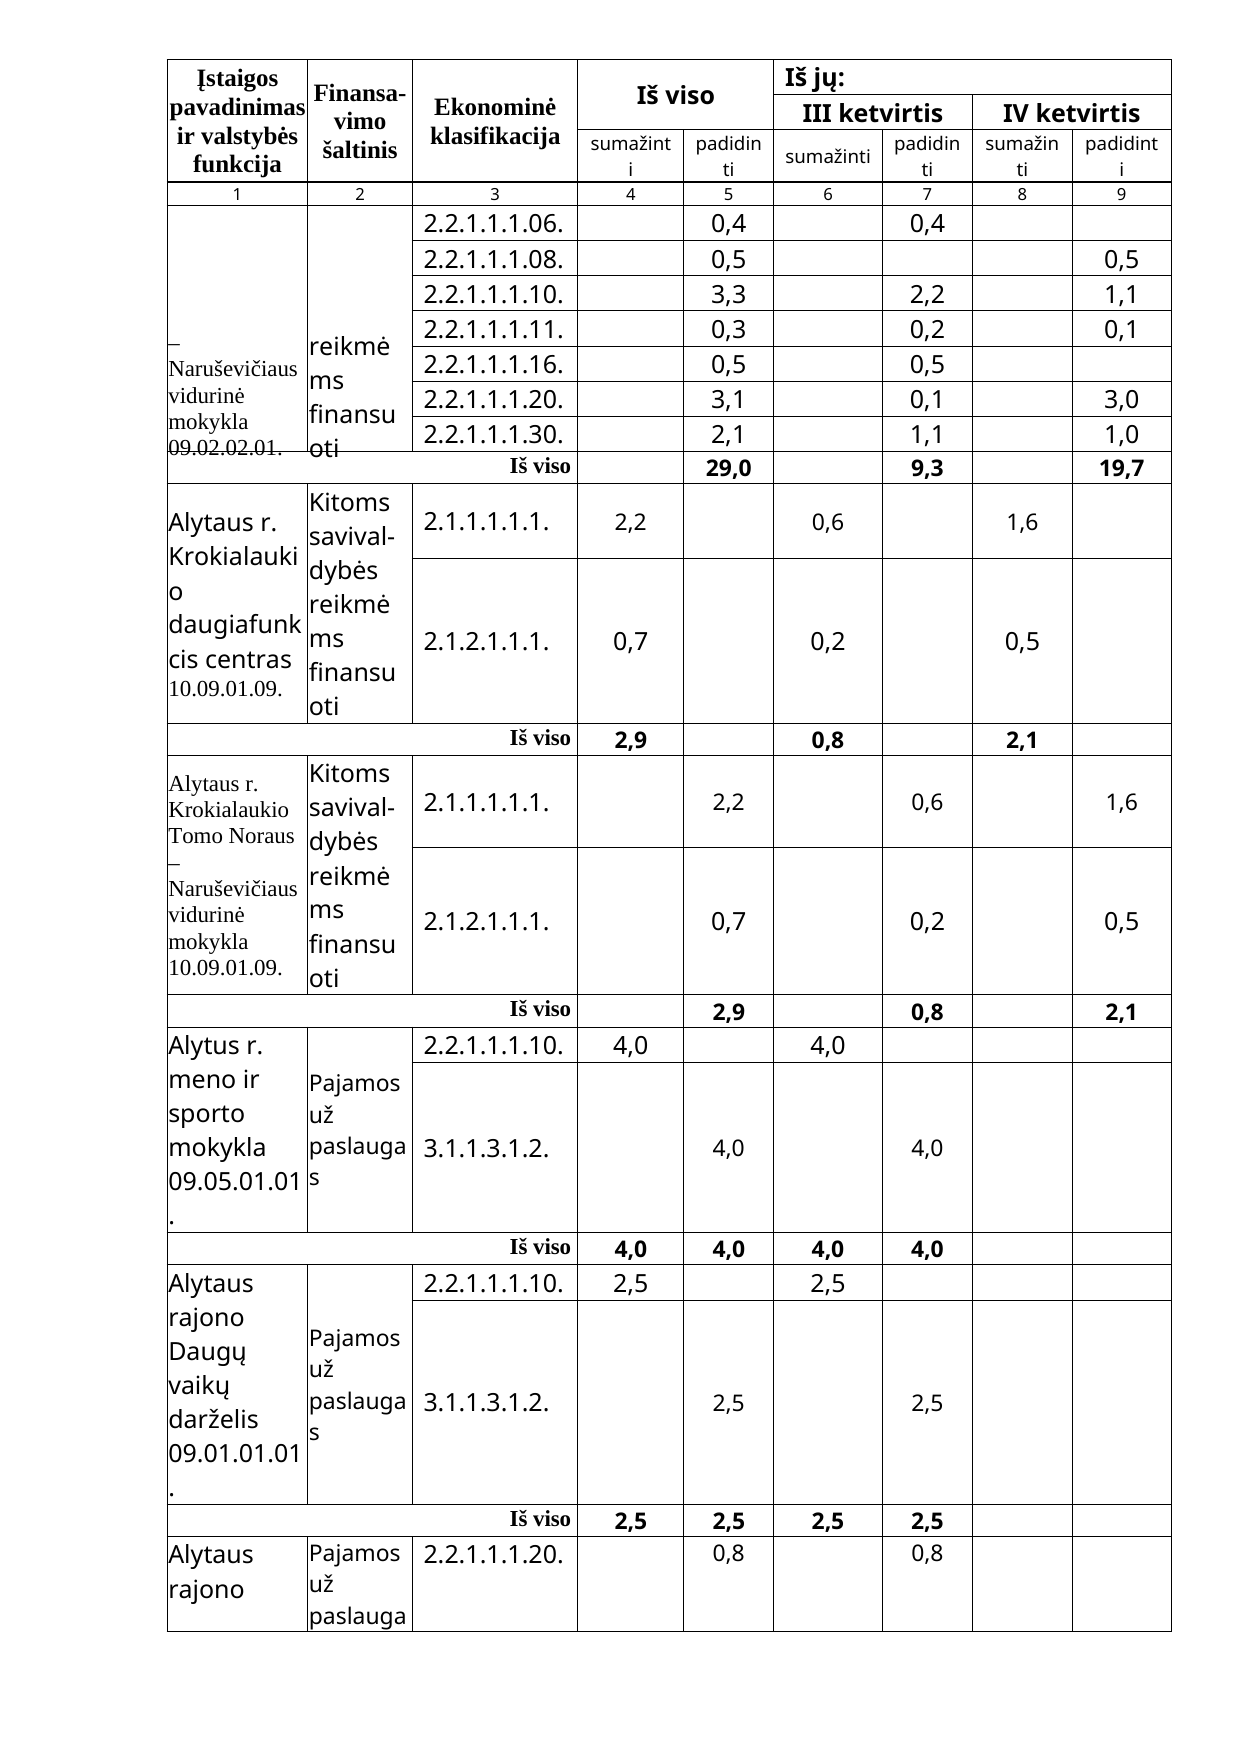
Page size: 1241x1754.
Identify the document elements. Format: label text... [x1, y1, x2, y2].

table_cell 2,5 [883, 1301, 972, 1504]
table_cell Alytaus r. Krokialaukio Tomo Noraus – Naruševičiaus vidurinė mokykla 10.09.01.09. [168, 756, 307, 994]
table_cell [774, 848, 882, 994]
table_cell 2,2 [578, 484, 683, 558]
table_cell 29,0 [684, 452, 773, 483]
table_cell [578, 347, 683, 381]
table_cell 0,5 [1073, 848, 1171, 994]
table_header Iš jų: [774, 60, 1171, 94]
table_cell padidinti [684, 130, 773, 181]
table_cell 2,5 [578, 1505, 683, 1536]
table_cell [578, 995, 683, 1027]
table_cell [883, 559, 972, 723]
table_cell [973, 1028, 1072, 1062]
table_cell 2 [308, 183, 412, 205]
table_cell sumažinti [973, 130, 1072, 181]
table_cell [1073, 1063, 1171, 1232]
table_cell 4,0 [883, 1233, 972, 1264]
table_cell 2,5 [774, 1505, 882, 1536]
table_cell 4,0 [684, 1233, 773, 1264]
table_cell [578, 756, 683, 847]
table_cell [1073, 559, 1171, 723]
table_cell [973, 276, 1072, 310]
table_cell 3,3 [684, 276, 773, 310]
table_cell [973, 417, 1072, 451]
table_cell [578, 276, 683, 310]
table_cell Alytaus rajono Daugų vaikų darželis 09.01.01.01. [168, 1265, 307, 1504]
table_cell 2,1 [973, 724, 1072, 755]
table_cell [883, 1265, 972, 1299]
table_cell 2.1.2.1.1.1. [413, 559, 577, 723]
table_cell [973, 848, 1072, 994]
table_cell 2,5 [684, 1505, 773, 1536]
table_cell 0,5 [684, 241, 773, 275]
table_cell 4,0 [774, 1233, 882, 1264]
table_cell reikmėms finansuoti [308, 206, 412, 451]
table_cell Pajamos už paslaugas [308, 1028, 412, 1232]
table_cell Kitoms savival-dybės reikmėms finansuoti [308, 756, 412, 994]
table_cell – Naruševičiaus vidurinė mokykla 09.02.02.01. [168, 206, 307, 451]
table_cell III ketvirtis [774, 95, 972, 129]
table_cell 0,3 [684, 311, 773, 346]
table_cell padidinti [883, 130, 972, 181]
table_cell Kitoms savival-dybės reikmėms finansuoti [308, 484, 412, 723]
table_cell [973, 1301, 1072, 1504]
table_cell Iš viso [168, 995, 577, 1027]
table_cell 4,0 [883, 1063, 972, 1232]
table_cell [973, 347, 1072, 381]
table_cell 0,4 [883, 206, 972, 240]
table_cell 2,5 [883, 1505, 972, 1536]
table_cell 7 [883, 183, 972, 205]
table_cell 2,5 [774, 1265, 882, 1299]
table_header Finansa-vimo šaltinis [308, 60, 412, 181]
table_cell 4,0 [684, 1063, 773, 1232]
table_cell Iš viso [168, 1505, 577, 1536]
table_cell [774, 382, 882, 416]
table_cell [1073, 1505, 1171, 1536]
table_cell [774, 995, 882, 1027]
table_cell 0,7 [578, 559, 683, 723]
table_cell 2.1.1.1.1.1. [413, 484, 577, 558]
table_cell [578, 206, 683, 240]
table_cell 2,1 [684, 417, 773, 451]
table_cell 2,1 [1073, 995, 1171, 1027]
table_cell [883, 484, 972, 558]
table_header Iš viso [578, 60, 773, 129]
table_cell Iš viso [168, 452, 577, 483]
table_cell [1073, 347, 1171, 381]
table_cell 2.1.2.1.1.1. [413, 848, 577, 994]
table_cell 0,8 [883, 995, 972, 1027]
table_cell [774, 1537, 882, 1631]
table_cell 2.2.1.1.1.08. [413, 241, 577, 275]
table_cell [774, 241, 882, 275]
table_cell [774, 276, 882, 310]
table_cell [684, 1028, 773, 1062]
table_cell [1073, 1301, 1171, 1504]
table_cell 0,8 [883, 1537, 972, 1631]
table_cell padidinti [1073, 130, 1171, 181]
table_cell [973, 756, 1072, 847]
table_cell [684, 724, 773, 755]
table_cell [774, 417, 882, 451]
table_cell 4,0 [774, 1028, 882, 1062]
table_cell 2,2 [684, 756, 773, 847]
table_cell [578, 382, 683, 416]
table_cell 0,1 [883, 382, 972, 416]
table_cell [973, 995, 1072, 1027]
table_cell 0,2 [883, 311, 972, 346]
table_cell [774, 347, 882, 381]
table_cell 2,9 [578, 724, 683, 755]
table_cell [774, 311, 882, 346]
table_cell [578, 848, 683, 994]
table_cell IV ketvirtis [973, 95, 1171, 129]
table_cell 2,5 [578, 1265, 683, 1299]
table_cell [774, 206, 882, 240]
table_cell 2.2.1.1.1.16. [413, 347, 577, 381]
table_cell 3,0 [1073, 382, 1171, 416]
table_cell [774, 1301, 882, 1504]
table_cell 1,6 [1073, 756, 1171, 847]
table_cell 0,2 [883, 848, 972, 994]
table_cell 3 [413, 183, 577, 205]
table_cell 0,5 [684, 347, 773, 381]
table_cell 2.2.1.1.1.30. [413, 417, 577, 451]
table_cell 2,9 [684, 995, 773, 1027]
table_cell 1 [168, 183, 307, 205]
table_cell 2.2.1.1.1.20. [413, 1537, 577, 1631]
table_cell Alytaus rajono [168, 1537, 307, 1631]
table_cell Iš viso [168, 724, 577, 755]
table_cell [684, 484, 773, 558]
table_cell 2.2.1.1.1.20. [413, 382, 577, 416]
table_cell 0,7 [684, 848, 773, 994]
table_cell 4 [578, 183, 683, 205]
table_cell 0,1 [1073, 311, 1171, 346]
table_cell 5 [684, 183, 773, 205]
table_cell 4,0 [578, 1028, 683, 1062]
table_cell [578, 241, 683, 275]
table_cell [1073, 1233, 1171, 1264]
table_cell [973, 241, 1072, 275]
table_cell [774, 452, 882, 483]
table_cell [883, 724, 972, 755]
table_cell [578, 417, 683, 451]
table_cell 8 [973, 183, 1072, 205]
table_cell 0,5 [973, 559, 1072, 723]
table_cell 2.2.1.1.1.10. [413, 1028, 577, 1062]
table_cell 9 [1073, 183, 1171, 205]
table_cell [1073, 1028, 1171, 1062]
table_cell 0,2 [774, 559, 882, 723]
table_cell 0,8 [684, 1537, 773, 1631]
table_cell 0,5 [1073, 241, 1171, 275]
table_cell [1073, 484, 1171, 558]
table_cell [883, 241, 972, 275]
table_cell 2.2.1.1.1.10. [413, 276, 577, 310]
table_cell 1,1 [883, 417, 972, 451]
table_cell [578, 1537, 683, 1631]
table_cell [973, 1537, 1072, 1631]
table_cell [1073, 206, 1171, 240]
table_cell Iš viso [168, 1233, 577, 1264]
table_cell [1073, 724, 1171, 755]
table_cell [684, 1265, 773, 1299]
table_cell [578, 1301, 683, 1504]
table_cell 0,6 [883, 756, 972, 847]
table_cell Alytus r. meno ir sporto mokykla 09.05.01.01. [168, 1028, 307, 1232]
table_cell [883, 1028, 972, 1062]
table_cell 2,2 [883, 276, 972, 310]
table_cell 0,5 [883, 347, 972, 381]
table_cell 19,7 [1073, 452, 1171, 483]
table_cell 2.2.1.1.1.11. [413, 311, 577, 346]
table_cell 2,5 [684, 1301, 773, 1504]
table_cell sumažinti [578, 130, 683, 181]
table_cell 1,0 [1073, 417, 1171, 451]
table_cell [973, 382, 1072, 416]
table_cell 2.2.1.1.1.10. [413, 1265, 577, 1299]
table_cell [1073, 1537, 1171, 1631]
table_cell Pajamos už paslaugas [308, 1265, 412, 1504]
table_header Ekonominė klasifikacija [413, 60, 577, 181]
table_cell 9,3 [883, 452, 972, 483]
table_cell 4,0 [578, 1233, 683, 1264]
table_cell 0,4 [684, 206, 773, 240]
table_cell [1073, 1265, 1171, 1299]
table_cell [973, 1265, 1072, 1299]
table_cell 0,8 [774, 724, 882, 755]
table_cell 6 [774, 183, 882, 205]
table_cell Pajamos už paslauga [308, 1537, 412, 1631]
table_cell [684, 559, 773, 723]
table_cell 0,6 [774, 484, 882, 558]
table_cell [973, 1063, 1072, 1232]
table_cell sumažinti [774, 130, 882, 181]
table_cell [774, 1063, 882, 1232]
table_cell 3,1 [684, 382, 773, 416]
table_header Įstaigos pavadinimas ir valstybės funkcija [168, 60, 307, 181]
table_cell 3.1.1.3.1.2. [413, 1301, 577, 1504]
table_cell [973, 206, 1072, 240]
table_cell 2.2.1.1.1.06. [413, 206, 577, 240]
table_cell 1,1 [1073, 276, 1171, 310]
table_cell [973, 452, 1072, 483]
table_cell [578, 452, 683, 483]
table_cell Alytaus r. Krokialaukio daugiafunkcis centras 10.09.01.09. [168, 484, 307, 723]
table_cell [578, 1063, 683, 1232]
table_cell [973, 1233, 1072, 1264]
table_cell 1,6 [973, 484, 1072, 558]
table_cell [578, 311, 683, 346]
table_cell [774, 756, 882, 847]
table_cell 2.1.1.1.1.1. [413, 756, 577, 847]
table_cell 3.1.1.3.1.2. [413, 1063, 577, 1232]
table_cell [973, 311, 1072, 346]
table_cell [973, 1505, 1072, 1536]
